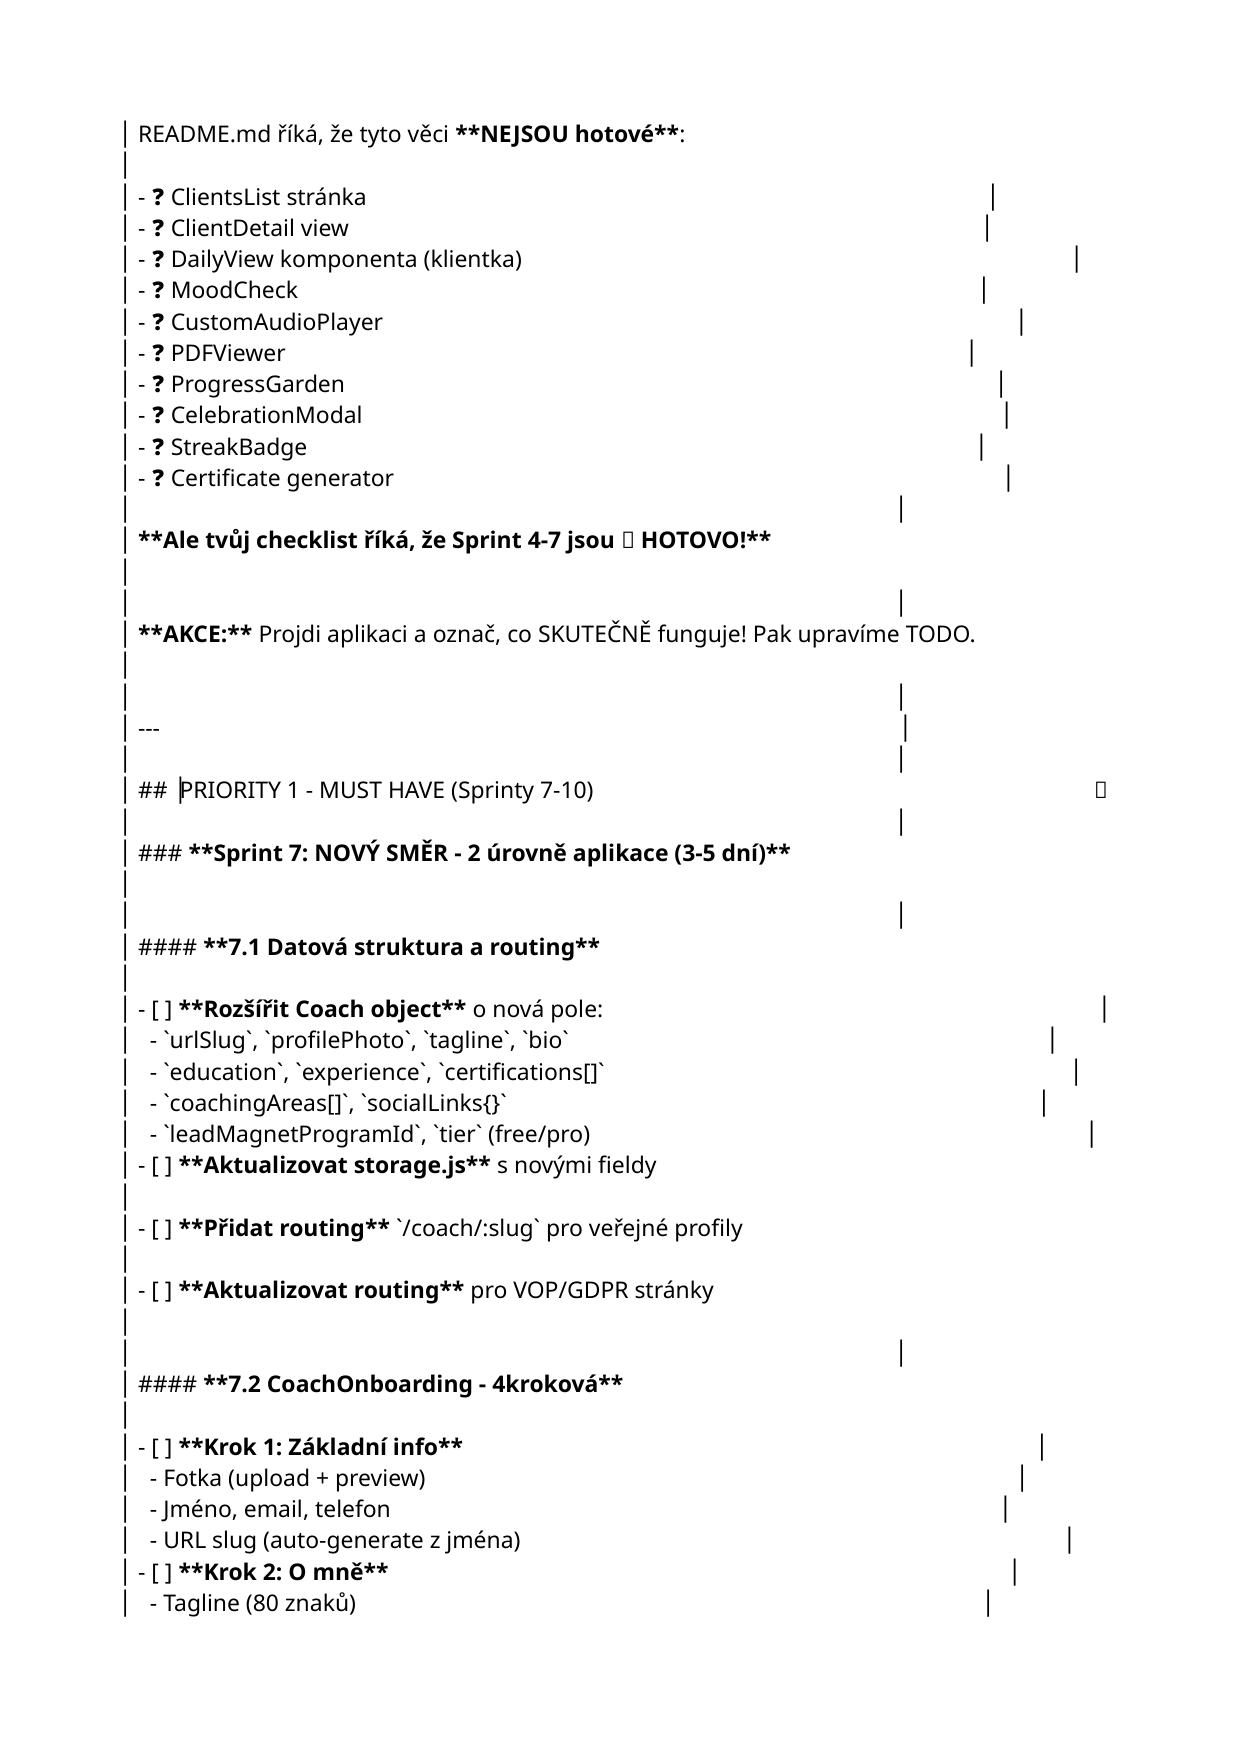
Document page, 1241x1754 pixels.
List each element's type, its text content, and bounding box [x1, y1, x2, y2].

text │ - `coachingAreas[]`, `socialLinks{}` │ [118, 1087, 1122, 1118]
text │ --- │ [118, 712, 1122, 743]
text │ │ [118, 899, 1122, 931]
text │ │ [118, 1337, 1122, 1368]
text │ - [ ] **Přidat routing** `/coach/:slug` pro veřejné profily │ [118, 1212, 1122, 1274]
text │ - ❓ DailyView komponenta (klientka) │ [118, 243, 1122, 274]
text │ │ [118, 681, 1122, 712]
text │ - ❓ ClientDetail view │ [118, 212, 1122, 243]
text │ - [ ] **Krok 1: Základní info** │ [118, 1431, 1122, 1462]
text │ - `education`, `experience`, `certifications[]` │ [118, 1056, 1122, 1087]
text │ - [ ] **Aktualizovat storage.js** s novými fieldy │ [118, 1149, 1122, 1212]
text │ - [ ] **Krok 2: O mně** │ [118, 1556, 1122, 1587]
text │ - `urlSlug`, `profilePhoto`, `tagline`, `bio` │ [118, 1024, 1122, 1056]
text │ - ❓ ClientsList stránka │ [118, 181, 1122, 212]
text │ - ❓ CelebrationModal │ [118, 399, 1122, 431]
text │ │ [118, 806, 1122, 837]
text │ - [ ] **Aktualizovat routing** pro VOP/GDPR stránky │ [118, 1274, 1122, 1337]
text │ **Ale tvůj checklist říká, že Sprint 4-7 jsou ✅ HOTOVO!** │ [118, 524, 1122, 587]
text │ - ❓ CustomAudioPlayer │ [118, 306, 1122, 337]
text │ - ❓ MoodCheck │ [118, 274, 1122, 306]
text │ - ❓ Certificate generator │ [118, 462, 1122, 493]
text │ - [ ] **Rozšířit Coach object** o nová pole: │ [118, 993, 1122, 1024]
text │ │ [118, 587, 1122, 618]
text │ - URL slug (auto-generate z jména) │ [118, 1524, 1122, 1556]
text │ #### **7.1 Datová struktura a routing** │ [118, 931, 1122, 993]
text │ - ❓ ProgressGarden │ [118, 368, 1122, 399]
text │ │ [118, 743, 1122, 774]
text │ README.md říká, že tyto věci **NEJSOU hotové**: │ [118, 118, 1122, 181]
text │ - Fotka (upload + preview) │ [118, 1462, 1122, 1493]
text │ **AKCE:** Projdi aplikaci a označ, co SKUTEČNĚ funguje! Pak upravíme TODO. │ [118, 618, 1122, 681]
text │ ### **Sprint 7: NOVÝ SMĚR - 2 úrovně aplikace (3-5 dní)** │ [118, 837, 1122, 899]
text │ - ❓ PDFViewer │ [118, 337, 1122, 368]
text │ - Tagline (80 znaků) │ [118, 1587, 1122, 1618]
text │ ## 🎯 PRIORITY 1 - MUST HAVE (Sprinty 7-10) │ [118, 774, 1122, 806]
text │ - ❓ StreakBadge │ [118, 431, 1122, 462]
text │ #### **7.2 CoachOnboarding - 4kroková** │ [118, 1368, 1122, 1431]
text │ │ [118, 493, 1122, 524]
text │ - `leadMagnetProgramId`, `tier` (free/pro) │ [118, 1118, 1122, 1149]
text │ - Jméno, email, telefon │ [118, 1493, 1122, 1524]
